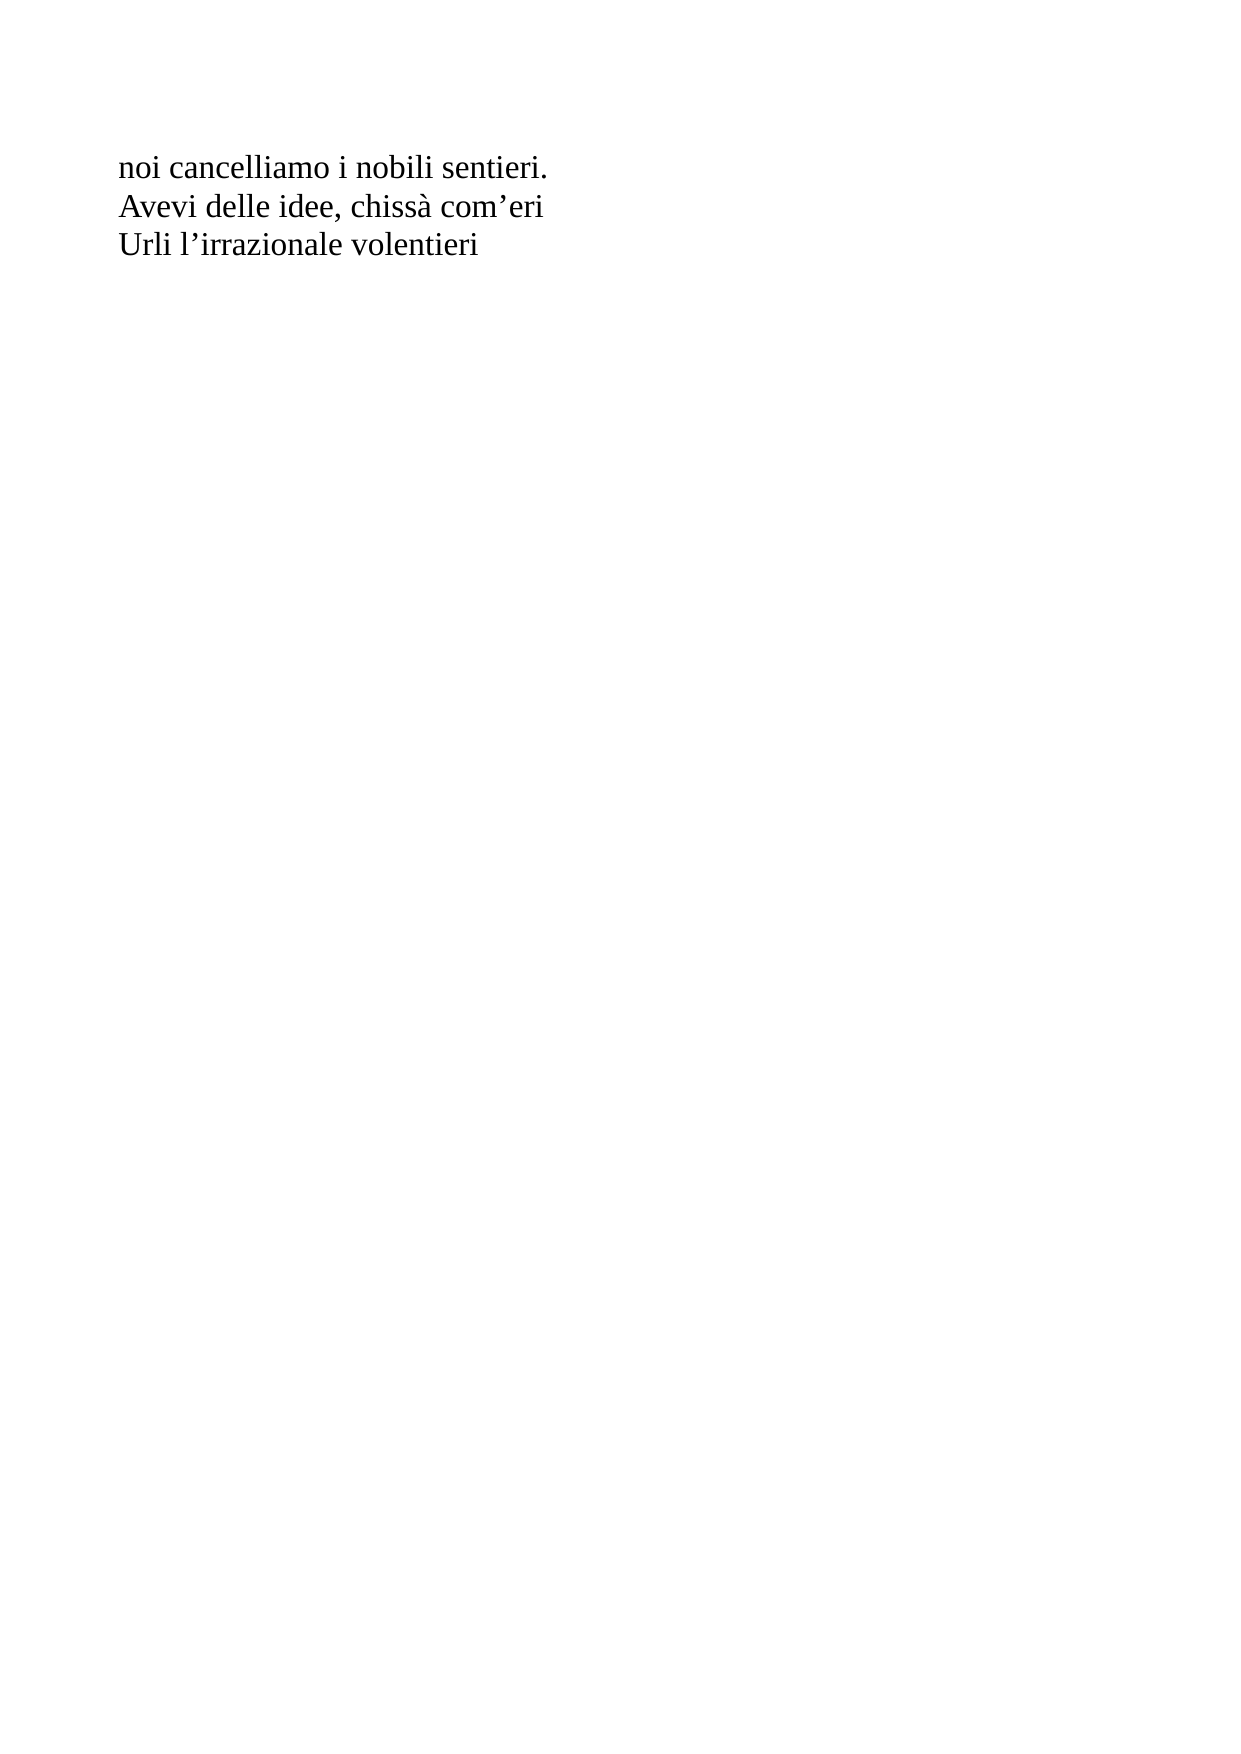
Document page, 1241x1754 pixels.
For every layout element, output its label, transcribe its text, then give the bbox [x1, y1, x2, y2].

text noi cancelliamo i nobili sentieri. [118, 148, 1122, 186]
text Avevi delle idee, chissà com’eri [118, 186, 1122, 224]
text Urli l’irrazionale volentieri [118, 224, 1122, 263]
